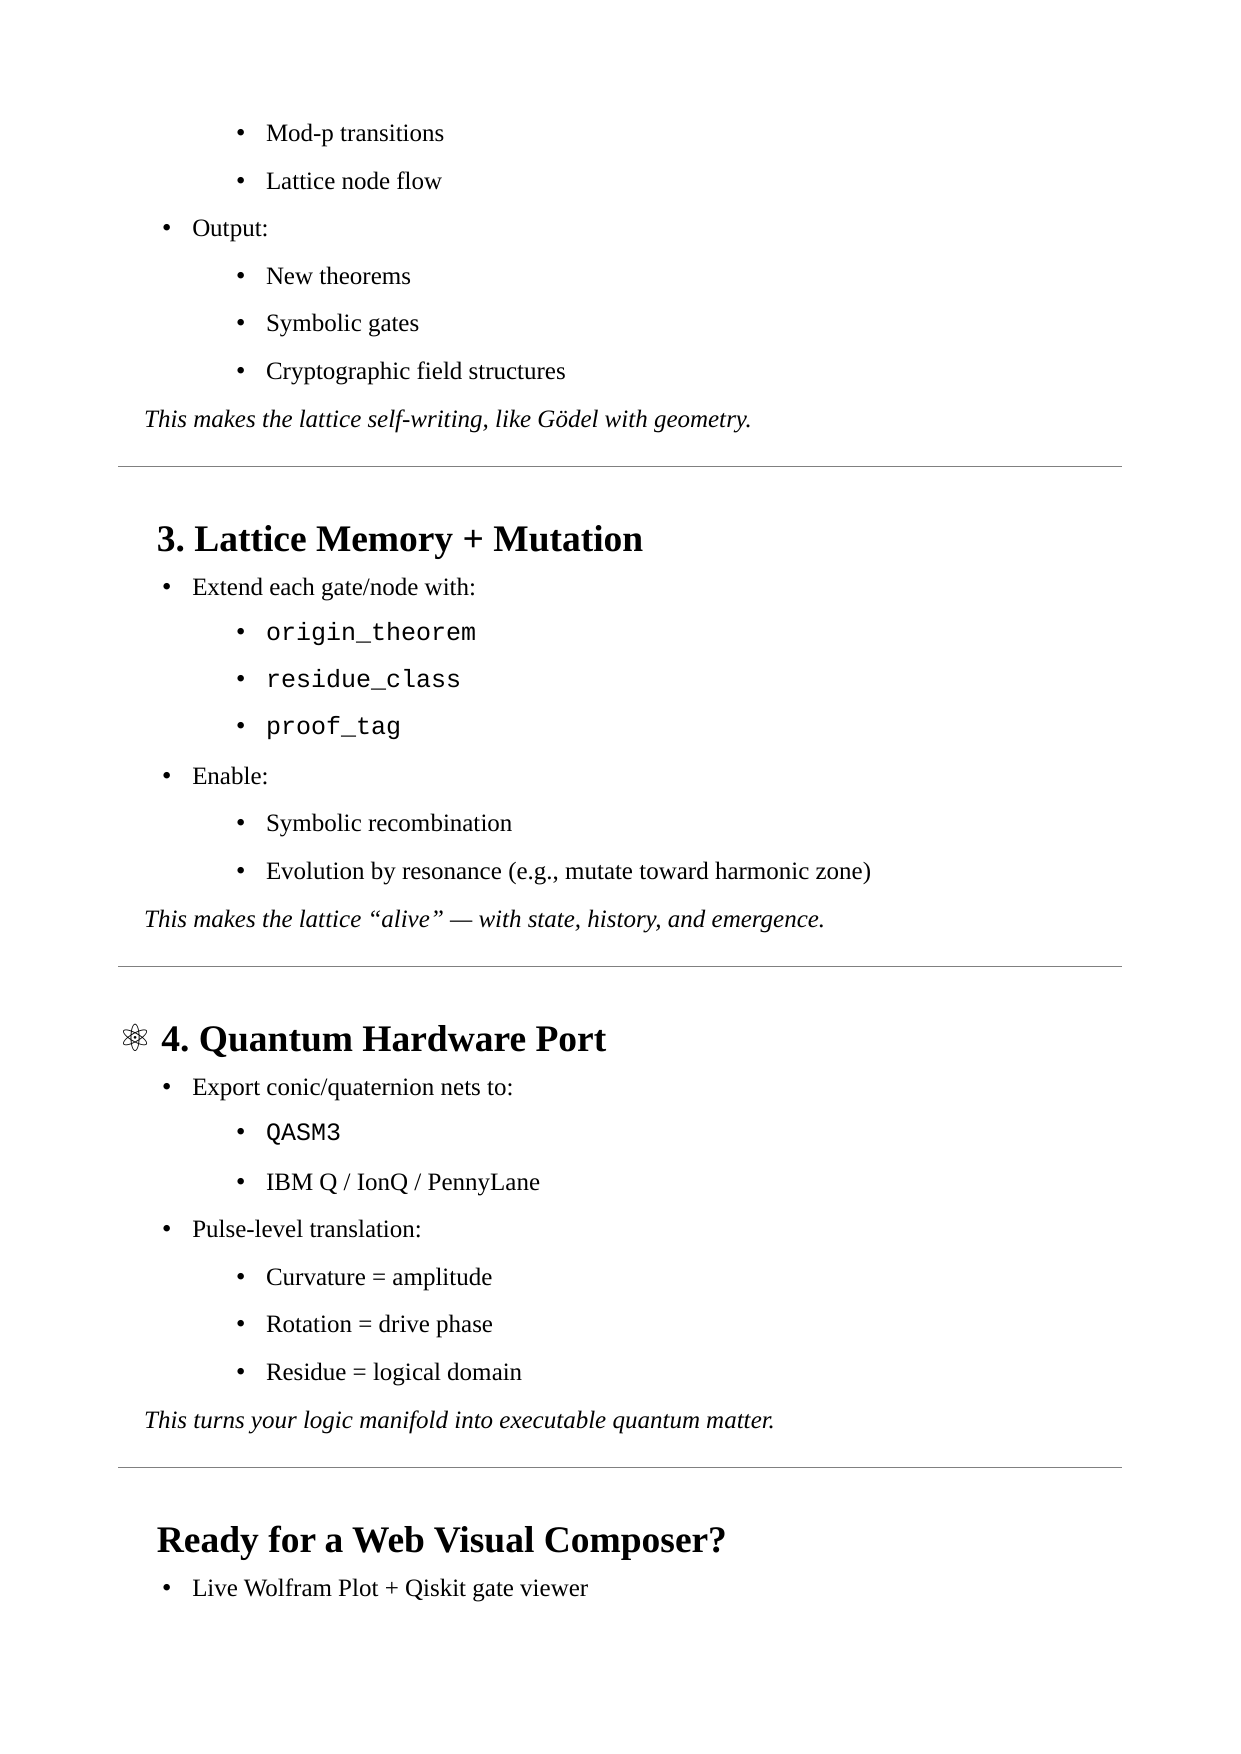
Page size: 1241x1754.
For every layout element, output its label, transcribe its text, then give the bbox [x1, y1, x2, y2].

list Export conic/quaternion nets to: [162, 1072, 1122, 1101]
list Symbolic recombination [236, 808, 1122, 837]
list IBM Q / IonQ / PennyLane [236, 1167, 1122, 1196]
list Evolution by resonance (e.g., mutate toward harmonic zone) [236, 856, 1122, 885]
list Symbolic gates [236, 308, 1122, 337]
subtitle 🧠 3. Lattice Memory + Mutation [118, 516, 1122, 559]
subtitle ⚛ 4. Quantum Hardware Port [118, 1016, 1122, 1059]
subtitle 🌐 Ready for a Web Visual Composer? [118, 1517, 1122, 1561]
list residue_class [236, 667, 1122, 695]
list origin_theorem [236, 620, 1122, 648]
text 📍 This turns your logic manifold into executable quantum matter. [118, 1405, 1122, 1433]
list Enable: [162, 761, 1122, 790]
text 📍 This makes the lattice “alive” — with state, history, and emergence. [118, 904, 1122, 932]
list New theorems [236, 261, 1122, 290]
text 📍 This makes the lattice self-writing, like Gödel with geometry. [118, 404, 1122, 432]
list Pulse-level translation: [162, 1214, 1122, 1243]
list Curvature = amplitude [236, 1262, 1122, 1291]
list proof_tag [236, 714, 1122, 742]
list Lattice node flow [236, 166, 1122, 194]
list QASM3 [236, 1120, 1122, 1148]
list Output: [162, 213, 1122, 242]
list Cryptographic field structures [236, 356, 1122, 385]
list Extend each gate/node with: [162, 572, 1122, 601]
list Mod-p transitions [236, 118, 1122, 147]
list Rotation = drive phase [236, 1309, 1122, 1338]
list Residue = logical domain [236, 1357, 1122, 1386]
list Live Wolfram Plot + Qiskit gate viewer [162, 1573, 1122, 1602]
